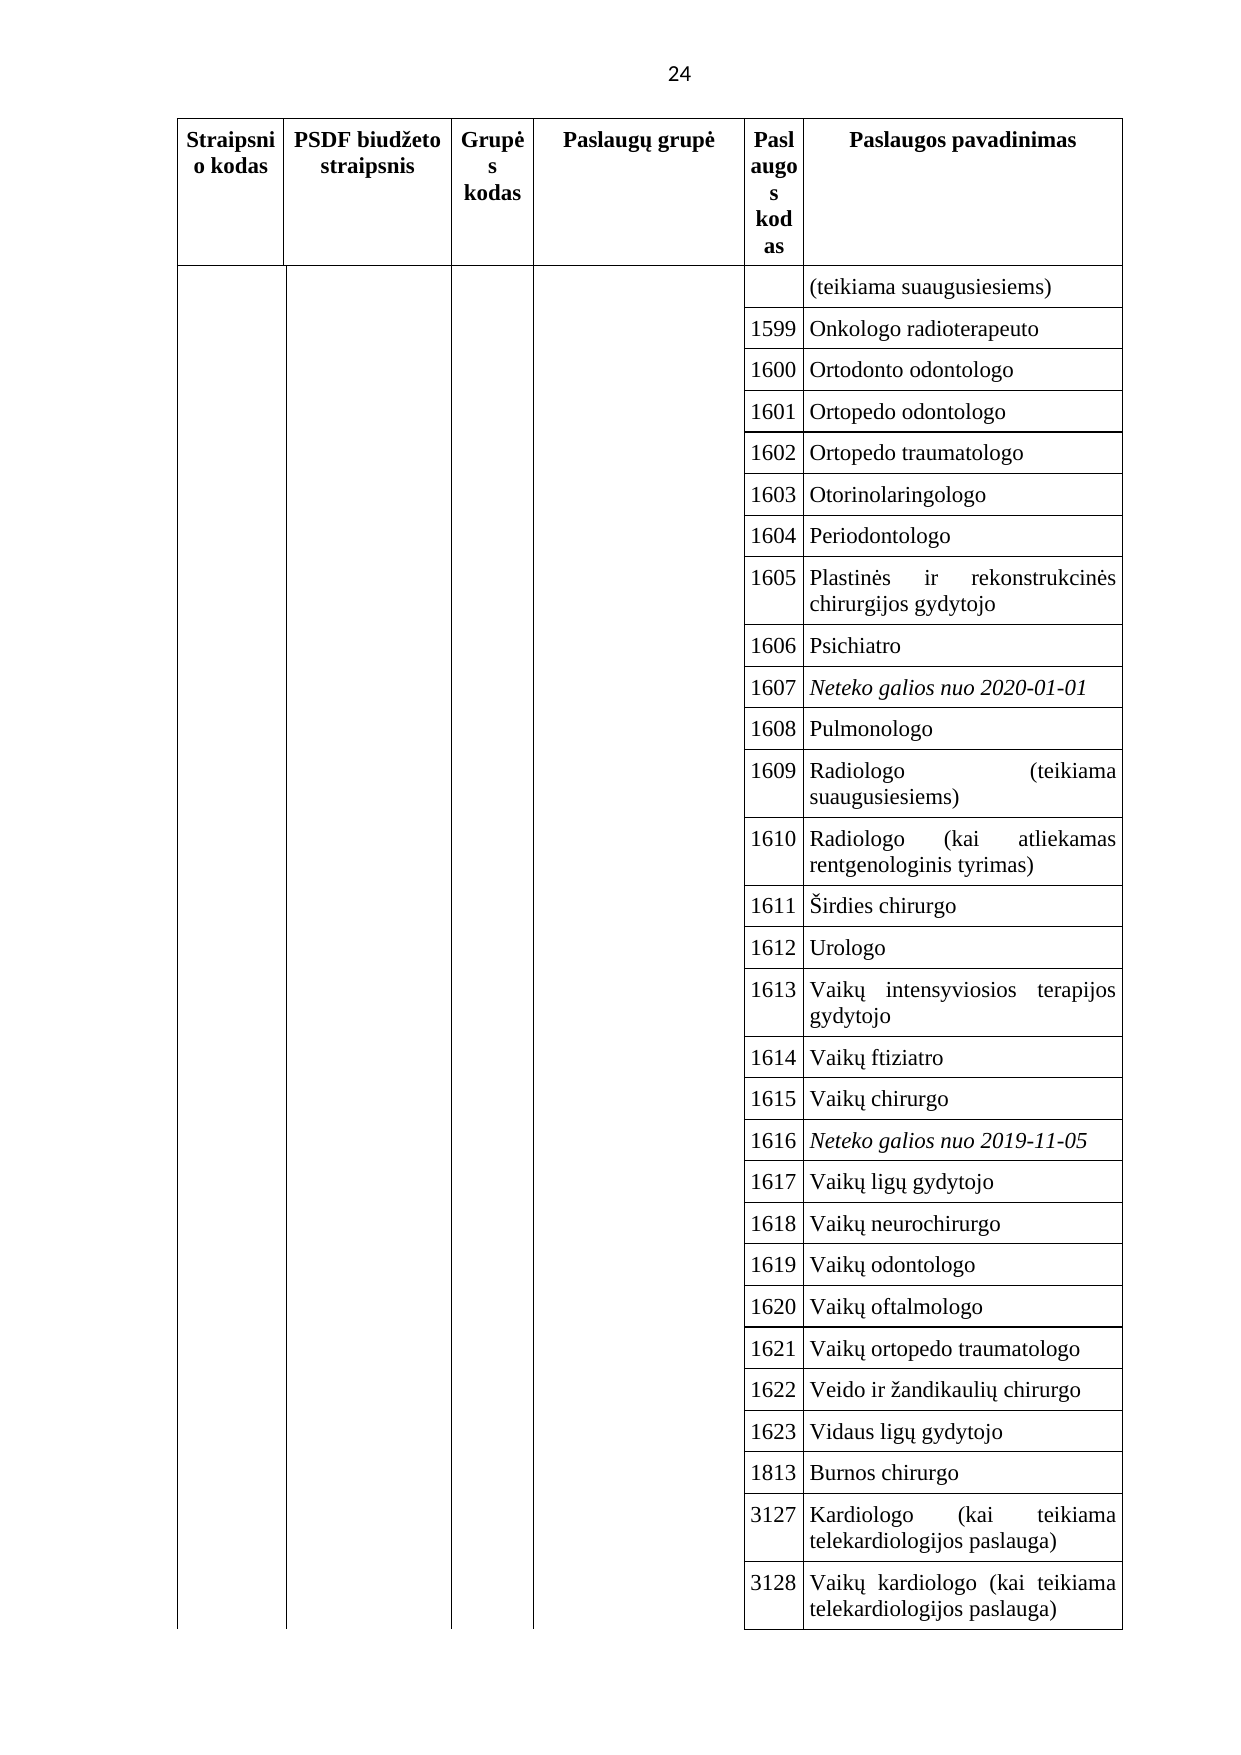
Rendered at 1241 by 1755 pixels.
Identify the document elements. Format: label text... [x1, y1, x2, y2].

table_cell [534, 1243, 744, 1285]
table_header Straipsnio kodas [178, 119, 283, 265]
table_cell [534, 707, 744, 749]
table_cell [452, 556, 533, 624]
table_cell [452, 666, 533, 707]
table_cell [287, 390, 451, 431]
table_cell [452, 1368, 533, 1409]
table_cell [534, 926, 744, 968]
table_cell Radiologo (kai atliekamas rentgenologinis tyrimas) [804, 818, 1122, 884]
table_cell [452, 1243, 533, 1285]
table_cell 1605 [745, 557, 803, 624]
table_cell [534, 1561, 744, 1628]
table_cell [452, 749, 533, 817]
table_cell [287, 926, 451, 968]
table_cell [178, 1285, 286, 1326]
table_cell Vaikų kardiologo (kai teikiama telekardiologijos paslauga) [804, 1562, 1122, 1628]
table_cell [534, 348, 744, 390]
table_cell 3127 [745, 1494, 803, 1561]
table_cell 1606 [745, 625, 803, 666]
table_cell [178, 968, 286, 1036]
table_cell [287, 307, 451, 348]
table_cell [287, 885, 451, 926]
table_cell [452, 1160, 533, 1202]
table_cell [534, 431, 744, 473]
table_cell [452, 515, 533, 556]
table_cell [452, 1119, 533, 1160]
table_cell 1601 [745, 391, 803, 431]
table_cell [452, 348, 533, 390]
table_cell Otorinolaringologo [804, 474, 1122, 514]
table_cell [534, 515, 744, 556]
table_cell [534, 1410, 744, 1451]
table_header Paslaugos pavadinimas [804, 119, 1122, 265]
table_cell 1813 [745, 1452, 803, 1493]
table_cell [534, 624, 744, 666]
table_cell [534, 1202, 744, 1243]
table_cell [287, 1410, 451, 1451]
table_cell [178, 1119, 286, 1160]
table_cell [178, 1077, 286, 1119]
table_cell [287, 266, 451, 307]
table_cell 3128 [745, 1562, 803, 1628]
table_cell [452, 307, 533, 348]
table_cell [178, 307, 286, 348]
table_cell [287, 515, 451, 556]
table_cell [287, 1160, 451, 1202]
table_cell [178, 1493, 286, 1561]
table_cell [287, 348, 451, 390]
table_cell Vaikų oftalmologo [804, 1286, 1122, 1326]
table_cell [287, 968, 451, 1036]
table_cell [287, 1036, 451, 1077]
table_cell [534, 1077, 744, 1119]
table_cell [287, 1451, 451, 1493]
table_cell Ortodonto odontologo [804, 349, 1122, 390]
table_cell [287, 624, 451, 666]
table_cell [534, 307, 744, 348]
table_cell [178, 1410, 286, 1451]
table_cell [534, 1368, 744, 1409]
table_cell [178, 390, 286, 431]
table_cell [287, 1285, 451, 1326]
table_cell 1621 [745, 1328, 803, 1368]
table_cell 1603 [745, 474, 803, 514]
table_header PSDF biudžeto straipsnis [284, 119, 451, 265]
table_cell 1609 [745, 750, 803, 817]
table_cell [178, 749, 286, 817]
table_cell [178, 707, 286, 749]
table_cell Burnos chirurgo [804, 1452, 1122, 1493]
table_cell [287, 1119, 451, 1160]
table_cell Vidaus ligų gydytojo [804, 1411, 1122, 1451]
table_cell [534, 1493, 744, 1561]
table_cell 1622 [745, 1369, 803, 1409]
table_header Grupės kodas [452, 119, 533, 265]
table_cell [534, 1326, 744, 1368]
table_cell Vaikų ftiziatro [804, 1037, 1122, 1077]
table_cell [178, 1326, 286, 1368]
table_cell Ortopedo traumatologo [804, 433, 1122, 473]
table_cell [287, 817, 451, 884]
table_cell [452, 1202, 533, 1243]
table_cell [287, 1202, 451, 1243]
table_cell [452, 266, 533, 307]
table_cell Ortopedo odontologo [804, 391, 1122, 431]
table_cell [534, 1285, 744, 1326]
table_cell 1614 [745, 1037, 803, 1077]
table_cell [452, 707, 533, 749]
table_cell 1618 [745, 1203, 803, 1243]
table_cell [287, 749, 451, 817]
table_cell [178, 1368, 286, 1409]
table_cell 1612 [745, 927, 803, 968]
table_cell 1610 [745, 818, 803, 884]
table_header Paslaugos kodas [745, 119, 803, 265]
table_cell [452, 1410, 533, 1451]
table_cell Onkologo radioterapeuto [804, 308, 1122, 348]
table_cell [287, 1326, 451, 1368]
table_cell [178, 1243, 286, 1285]
table_cell Vaikų odontologo [804, 1244, 1122, 1285]
table_cell (teikiama suaugusiesiems) [804, 266, 1122, 307]
table_cell [534, 666, 744, 707]
table_cell [534, 390, 744, 431]
table_cell [178, 1451, 286, 1493]
table_cell [287, 666, 451, 707]
table_cell [178, 926, 286, 968]
table_cell 1623 [745, 1411, 803, 1451]
table_cell 1602 [745, 433, 803, 473]
table_cell [534, 266, 744, 307]
table_cell 1600 [745, 349, 803, 390]
table_cell [452, 1077, 533, 1119]
table_cell [452, 1451, 533, 1493]
table_cell [452, 1326, 533, 1368]
table_cell Radiologo (teikiama suaugusiesiems) [804, 750, 1122, 817]
table_cell [287, 556, 451, 624]
table_cell [178, 666, 286, 707]
table_cell Psichiatro [804, 625, 1122, 666]
table_cell Kardiologo (kai teikiama telekardiologijos paslauga) [804, 1494, 1122, 1561]
table_cell Veido ir žandikaulių chirurgo [804, 1369, 1122, 1409]
table_cell 1607 [745, 667, 803, 707]
table_cell [534, 556, 744, 624]
table_cell 1608 [745, 708, 803, 749]
table_cell 1616 [745, 1120, 803, 1160]
table_cell Širdies chirurgo [804, 886, 1122, 926]
table_header Paslaugų grupė [534, 119, 744, 265]
table_cell Urologo [804, 927, 1122, 968]
table_cell Pulmonologo [804, 708, 1122, 749]
table_cell [452, 885, 533, 926]
table_cell [534, 1160, 744, 1202]
table_cell [287, 707, 451, 749]
table_cell [452, 1036, 533, 1077]
table_cell [287, 473, 451, 514]
table_cell [452, 431, 533, 473]
table_cell [452, 1493, 533, 1561]
table_cell 1604 [745, 516, 803, 556]
table_cell [287, 1077, 451, 1119]
table_cell [534, 749, 744, 817]
table_cell [452, 968, 533, 1036]
table_cell [178, 348, 286, 390]
table_cell [178, 515, 286, 556]
table_cell [534, 1119, 744, 1160]
table_cell [178, 1160, 286, 1202]
table_cell [452, 1561, 533, 1628]
table_cell 1615 [745, 1078, 803, 1119]
table_cell [178, 885, 286, 926]
table_cell Vaikų ligų gydytojo [804, 1161, 1122, 1202]
table_cell [287, 1561, 451, 1628]
table_cell Periodontologo [804, 516, 1122, 556]
table_cell Vaikų intensyviosios terapijos gydytojo [804, 969, 1122, 1036]
table_cell Vaikų neurochirurgo [804, 1203, 1122, 1243]
table_cell 1613 [745, 969, 803, 1036]
table_cell [534, 817, 744, 884]
table_cell [178, 624, 286, 666]
table_cell [452, 624, 533, 666]
table_cell [178, 1036, 286, 1077]
table_cell [178, 556, 286, 624]
table_cell Neteko galios nuo 2019-11-05 [804, 1120, 1122, 1160]
table_cell Vaikų chirurgo [804, 1078, 1122, 1119]
table_cell [534, 968, 744, 1036]
table_cell Vaikų ortopedo traumatologo [804, 1328, 1122, 1368]
table_cell 1611 [745, 886, 803, 926]
table_cell [452, 390, 533, 431]
table_cell [287, 431, 451, 473]
table_cell [287, 1493, 451, 1561]
table_cell [178, 1561, 286, 1628]
table_cell 1599 [745, 308, 803, 348]
table_cell 1617 [745, 1161, 803, 1202]
table_cell [452, 926, 533, 968]
table_cell [178, 473, 286, 514]
table_cell [287, 1243, 451, 1285]
table_cell [178, 266, 286, 307]
table_cell [287, 1368, 451, 1409]
table_cell [452, 817, 533, 884]
table_cell [534, 1036, 744, 1077]
table_cell [178, 1202, 286, 1243]
table_cell [452, 473, 533, 514]
table_cell Neteko galios nuo 2020-01-01 [804, 667, 1122, 707]
table_cell [178, 817, 286, 884]
table_cell 1620 [745, 1286, 803, 1326]
table_cell [534, 885, 744, 926]
table_cell [452, 1285, 533, 1326]
table_cell [745, 266, 803, 307]
table_cell [178, 431, 286, 473]
table_cell [534, 1451, 744, 1493]
table_cell [534, 473, 744, 514]
table_cell 1619 [745, 1244, 803, 1285]
table_cell Plastinės ir rekonstrukcinės chirurgijos gydytojo [804, 557, 1122, 624]
